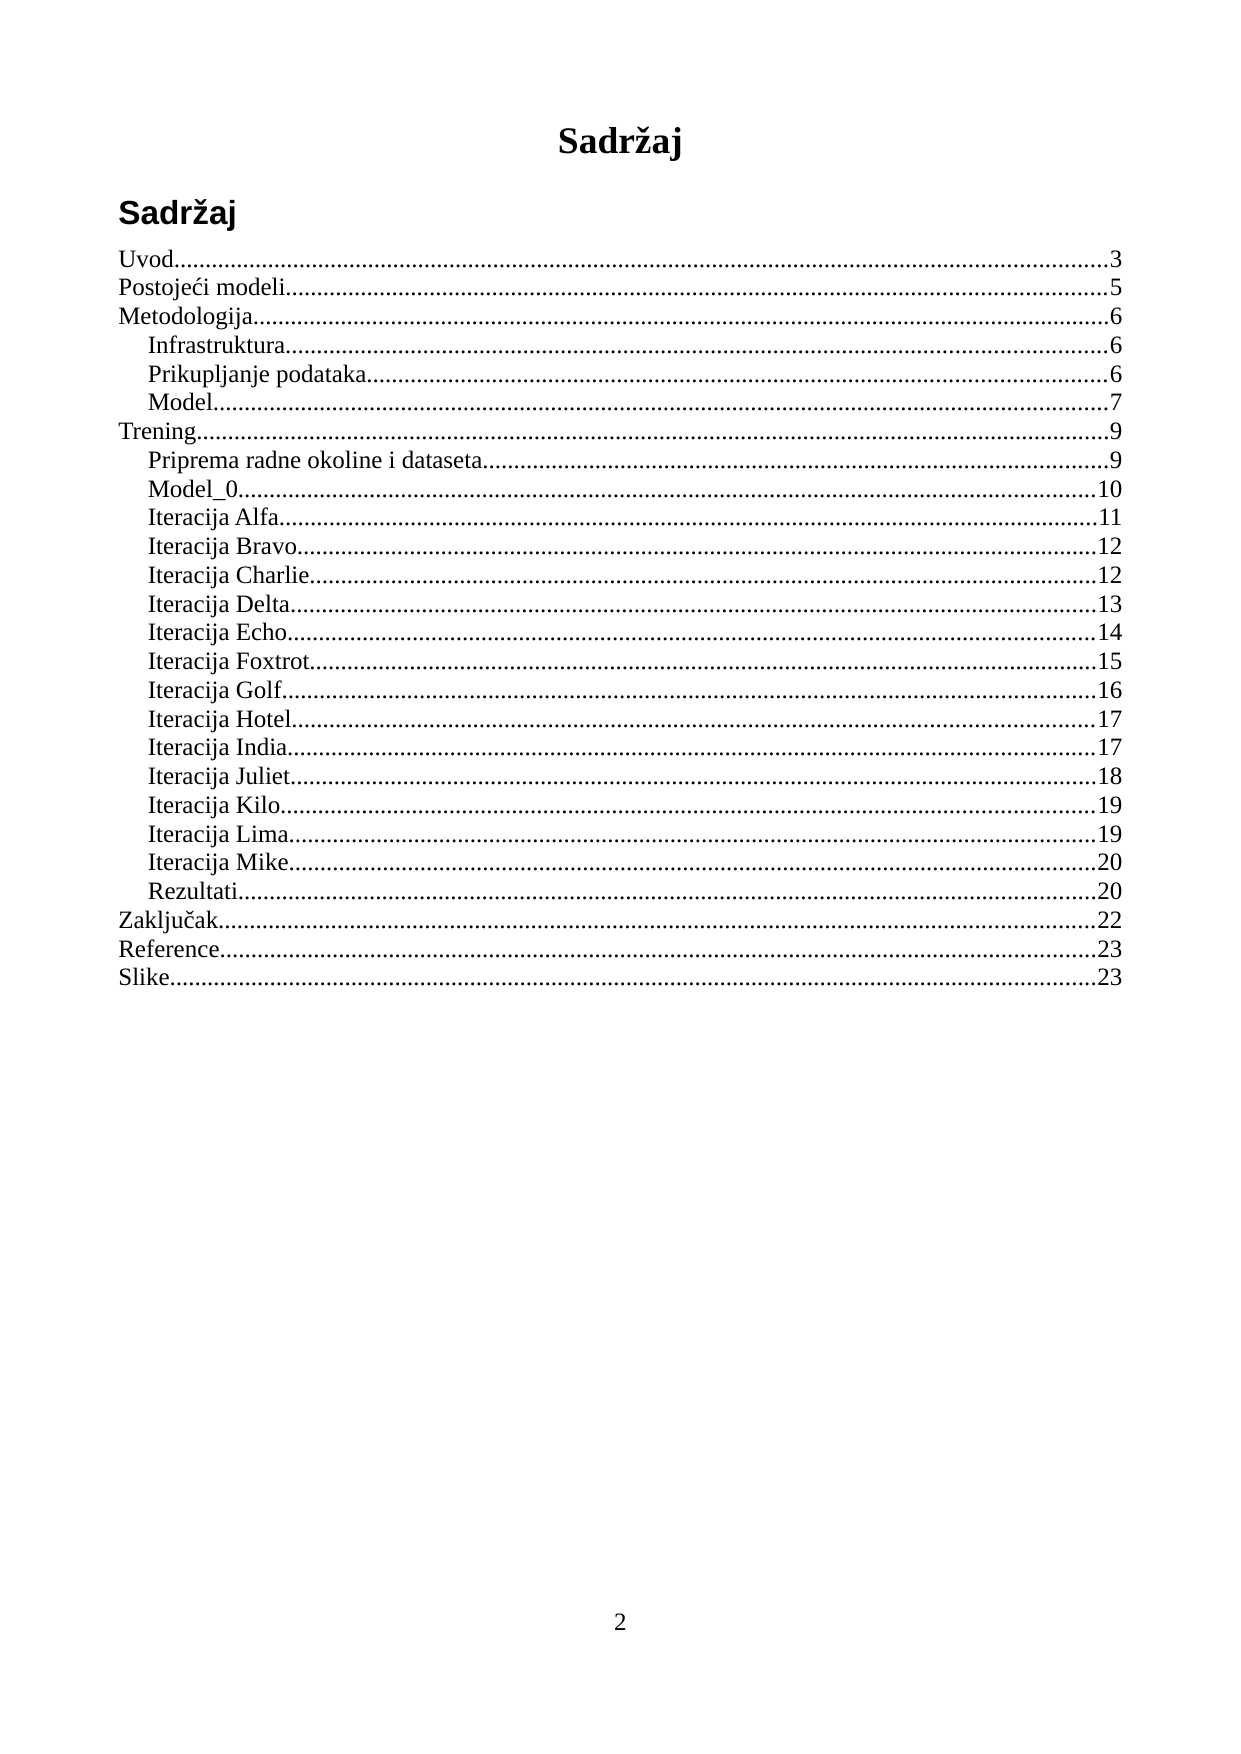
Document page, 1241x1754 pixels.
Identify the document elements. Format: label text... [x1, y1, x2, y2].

text Uvod 3 [118, 244, 1122, 272]
subtitle Sadržaj [118, 193, 1122, 231]
text Iteracija Echo 14 [148, 617, 1122, 646]
text Priprema radne okoline i dataseta 9 [148, 445, 1122, 474]
text Iteracija Juliet 18 [148, 761, 1122, 790]
text Trening 9 [118, 416, 1122, 445]
text Metodologija 6 [118, 301, 1122, 330]
text Iteracija Alfa 11 [148, 502, 1122, 531]
text Model_0 10 [148, 474, 1122, 502]
text Sadržaj [118, 118, 1122, 161]
text Iteracija Golf 16 [148, 675, 1122, 704]
text Iteracija Delta 13 [148, 589, 1122, 617]
text Iteracija Mike 20 [148, 847, 1122, 876]
text Iteracija Kilo 19 [148, 790, 1122, 819]
text Prikupljanje podataka 6 [148, 359, 1122, 387]
text Iteracija Foxtrot 15 [148, 646, 1122, 675]
text Model 7 [148, 387, 1122, 416]
text Rezultati 20 [148, 876, 1122, 905]
text Iteracija Lima 19 [148, 819, 1122, 847]
text Iteracija Charlie 12 [148, 560, 1122, 589]
text Iteracija Bravo 12 [148, 531, 1122, 560]
text Zaključak 22 [118, 905, 1122, 934]
text Infrastruktura 6 [148, 330, 1122, 359]
text Iteracija India 17 [148, 732, 1122, 761]
text Iteracija Hotel 17 [148, 704, 1122, 732]
text Postojeći modeli 5 [118, 272, 1122, 301]
text Slike 23 [118, 962, 1122, 991]
text Reference 23 [118, 934, 1122, 962]
